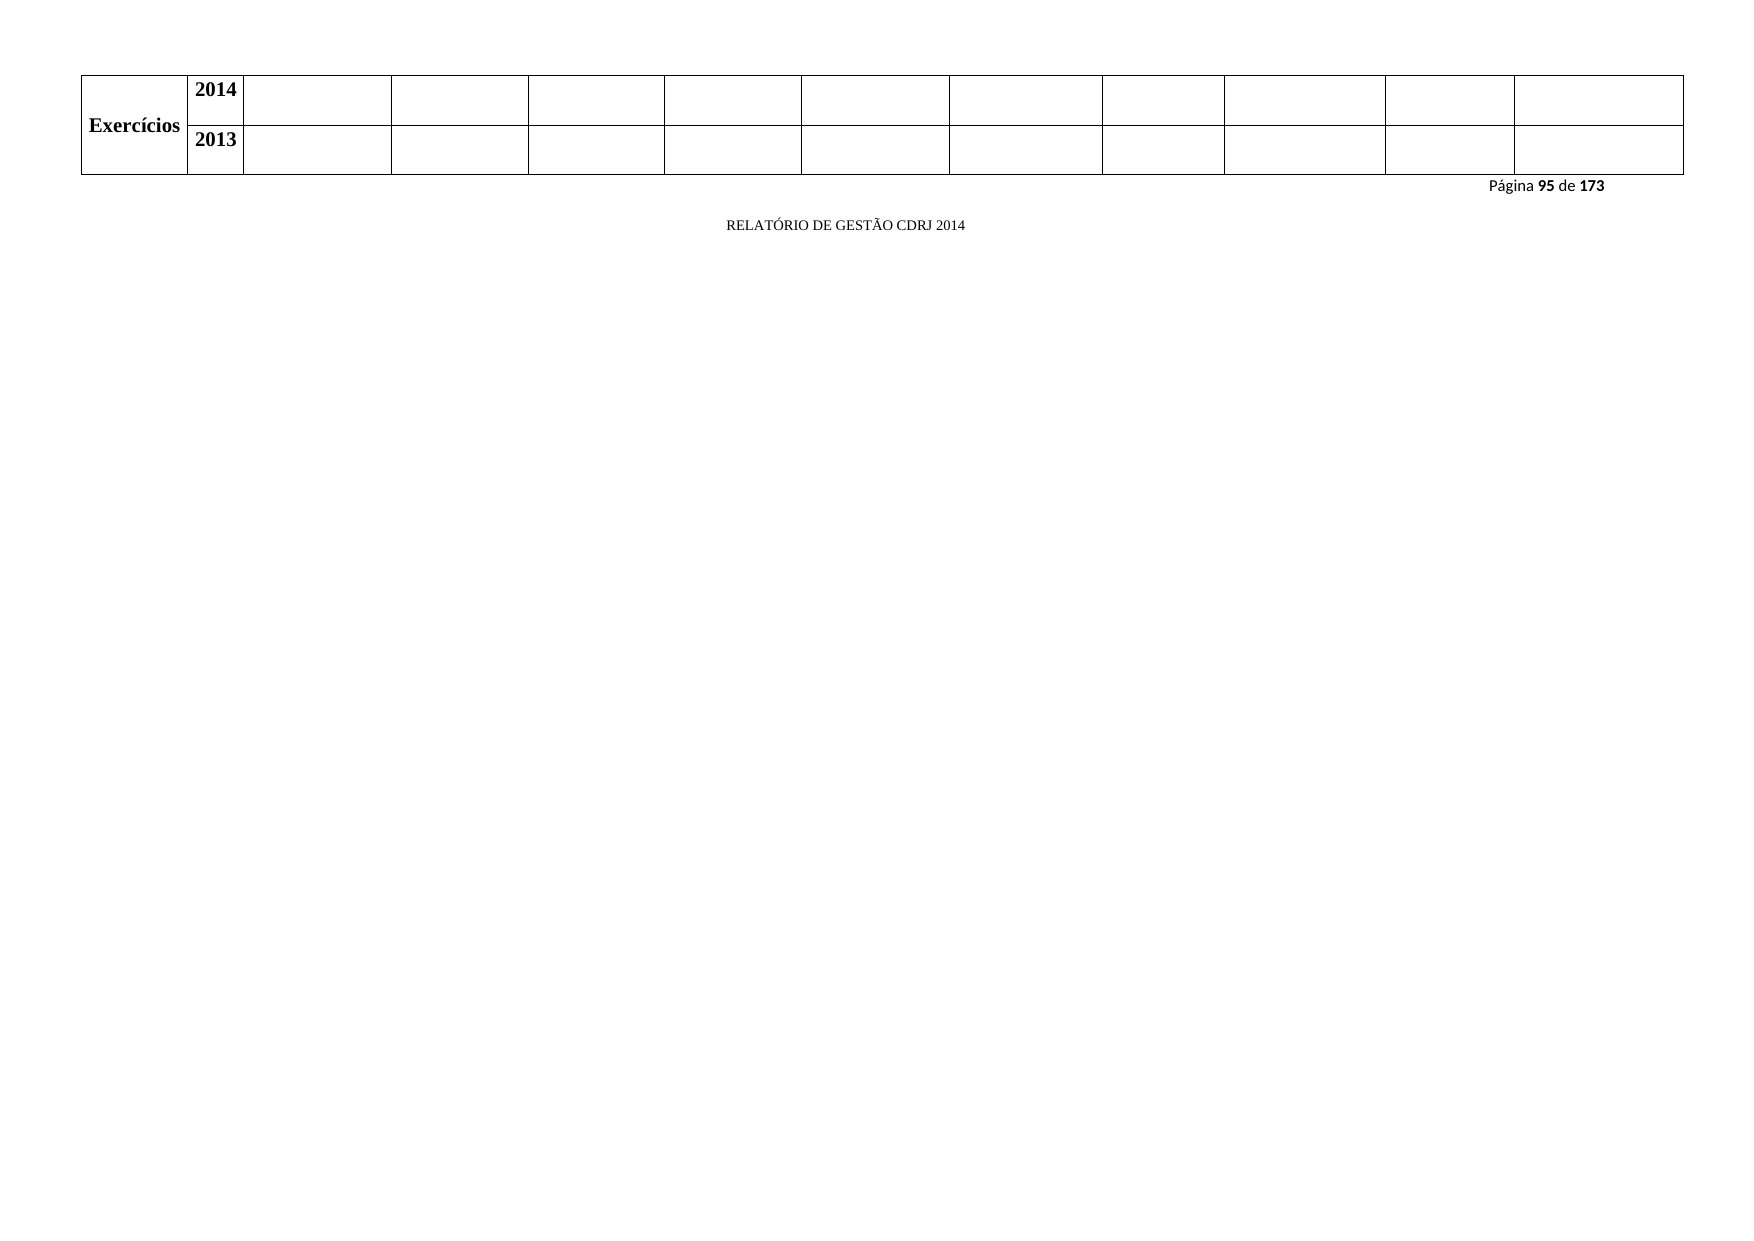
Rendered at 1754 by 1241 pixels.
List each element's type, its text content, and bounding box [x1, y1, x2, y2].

table_cell [665, 126, 801, 174]
table_cell [1225, 126, 1249, 174]
table_cell [529, 126, 664, 174]
table_cell [1250, 126, 1385, 174]
table_cell [665, 76, 801, 124]
table_cell [392, 76, 528, 124]
table_cell [1515, 76, 1683, 124]
table_cell [1103, 126, 1224, 174]
table_cell [950, 76, 1102, 124]
table_cell [802, 126, 949, 174]
table_cell [1386, 76, 1514, 124]
table_cell [392, 126, 528, 174]
table_cell [244, 76, 391, 124]
table_cell [1225, 76, 1249, 124]
table_cell [529, 76, 664, 124]
table_cell [802, 76, 949, 124]
table_cell Exercícios [82, 76, 187, 174]
table_cell [1250, 76, 1385, 124]
table_cell [1386, 126, 1514, 174]
text RELATÓRIO DE GESTÃO CDRJ 2014 [89, 216, 1606, 233]
text Página 95 de 173 [89, 175, 1608, 195]
table_cell [950, 126, 1102, 174]
table_cell [1103, 76, 1224, 124]
table_cell 2014 [188, 76, 243, 124]
table_cell [244, 126, 391, 174]
table_cell [1515, 126, 1683, 174]
table_cell 2013 [188, 126, 243, 174]
